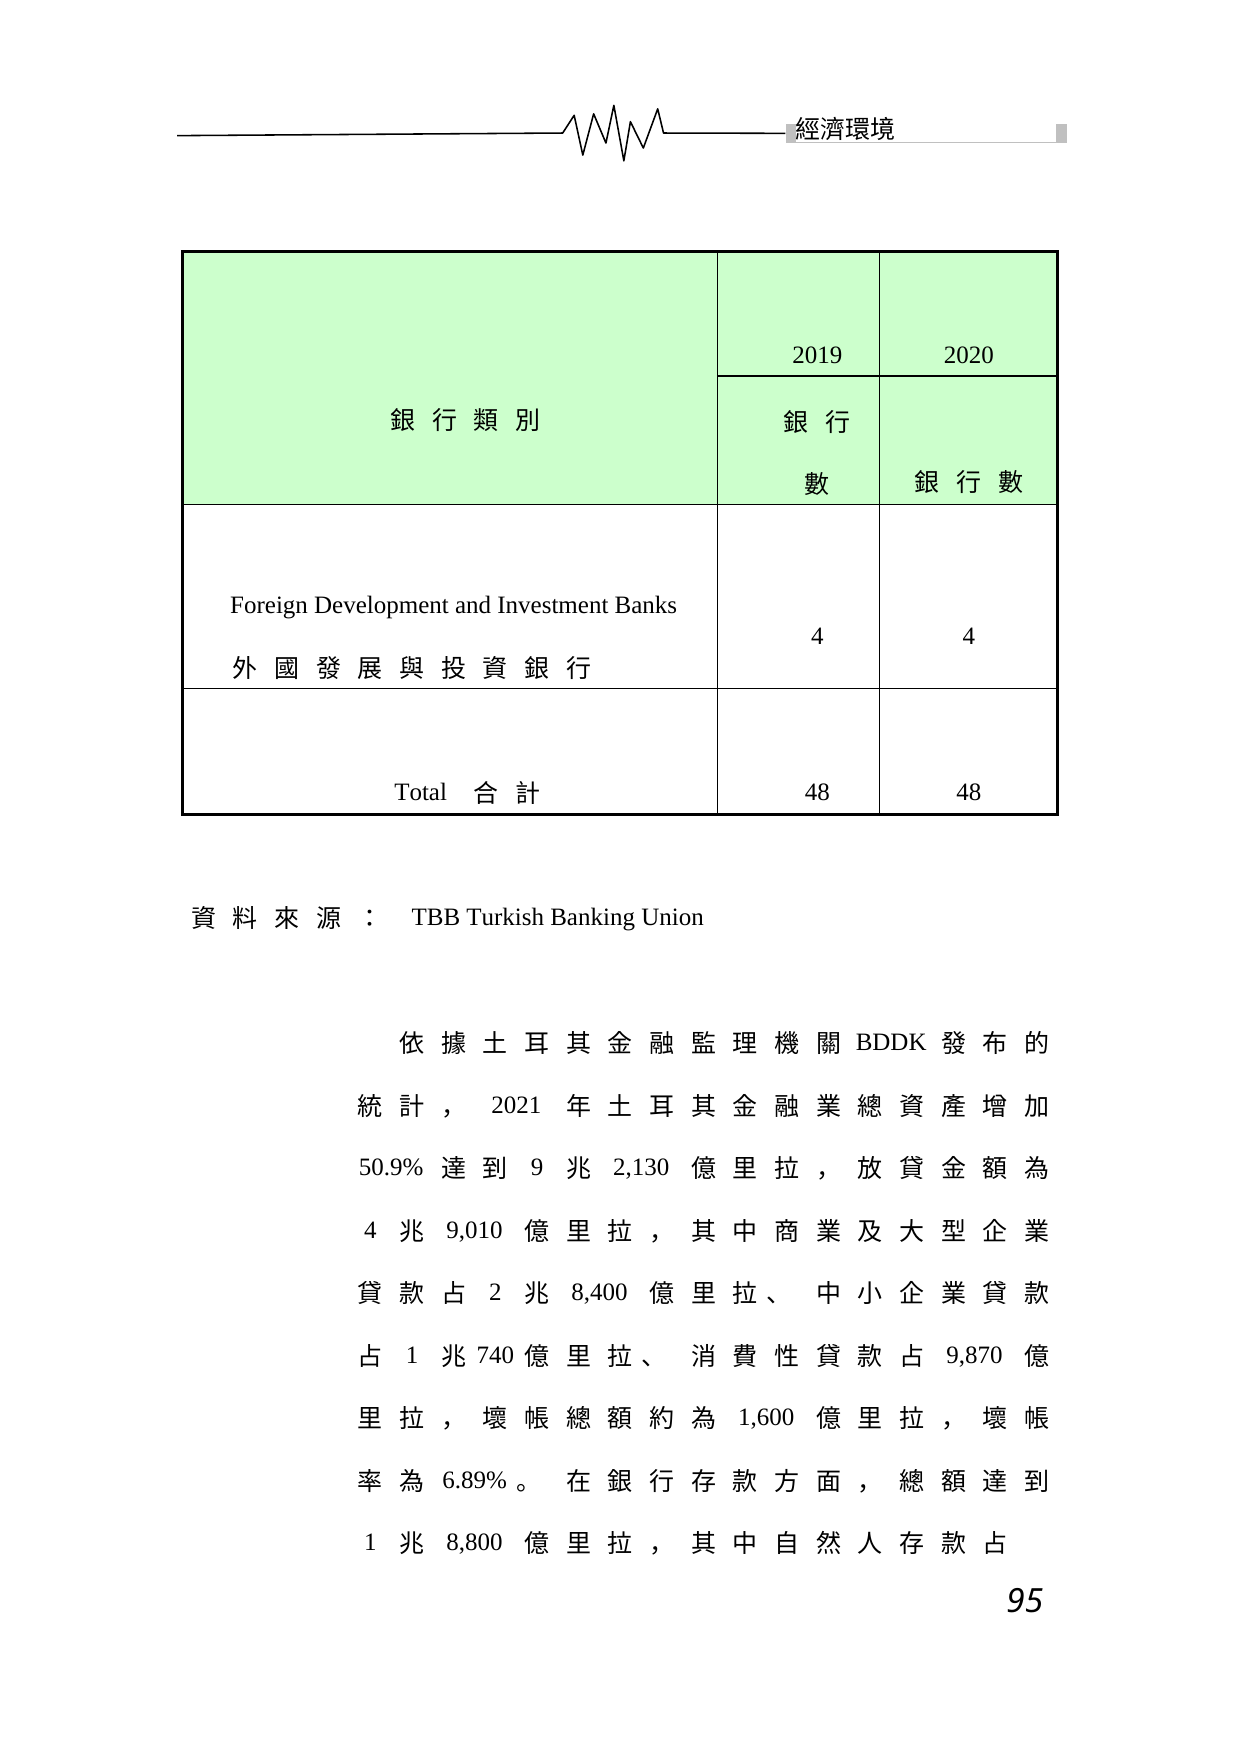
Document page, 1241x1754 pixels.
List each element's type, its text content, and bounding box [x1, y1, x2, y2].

text 資料來源：TBB Turkish Banking Union [183, 875, 1058, 938]
table_header 2019 [718, 253, 879, 375]
table_cell 48 [718, 689, 879, 813]
table_header 銀行類別 [184, 253, 717, 504]
text 依據土耳其金融監理機關BDDK發布的統計，2021年土耳其金融業總資產增加50.9%達到9兆2,130億里拉，放貸金額為4兆9,010億里拉，其中商業及大型企業貸款占2兆8,400億里拉、中小企業貸款占1兆740億里拉、消費性貸款占9,870億里拉，壞帳總額約為1,600億里拉，壞帳率為6.89%。在銀行存款方面，總額達到1兆8,800億里拉，其中自然人存款占 [330, 1000, 1058, 1563]
table_cell 4 [880, 505, 1056, 688]
table_cell Total 合計 [184, 689, 717, 813]
table_cell Foreign Development and Investment Banks 外國發展與投資銀行 [184, 505, 717, 688]
table_cell 銀行數 [718, 377, 879, 504]
table_cell 48 [880, 689, 1056, 813]
table_cell 4 [718, 505, 879, 688]
table_header 2020 [880, 253, 1056, 375]
table_cell 銀行數 [880, 377, 1056, 504]
